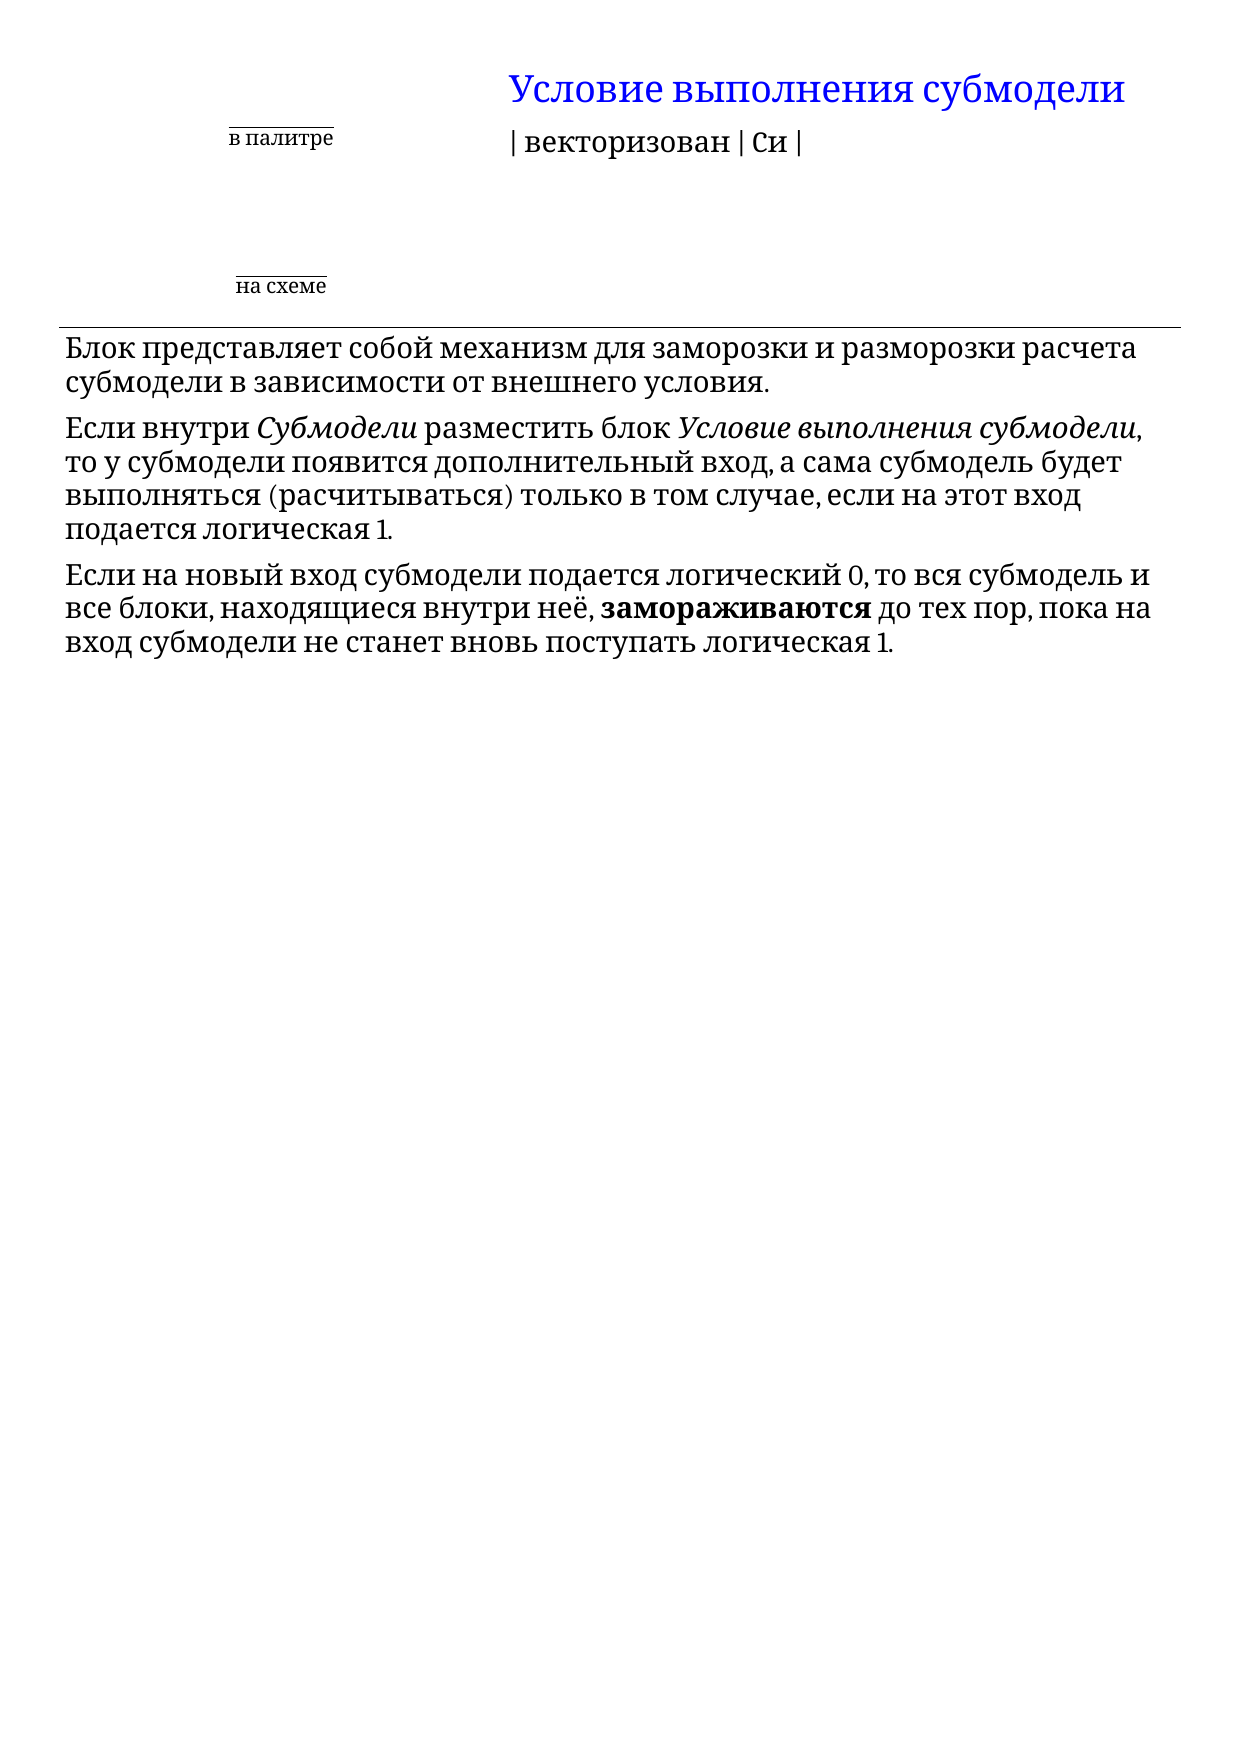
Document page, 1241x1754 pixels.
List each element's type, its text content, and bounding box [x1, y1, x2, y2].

table_header [59, 59, 503, 121]
table_cell [503, 269, 1181, 327]
table_cell [503, 178, 1181, 269]
table_cell на схеме [59, 269, 503, 327]
table_cell | векторизован | Cи | [503, 121, 1181, 178]
table_cell Блок представляет собой механизм для заморозки и разморозки расчета субмодели в зависимости от внешнего условия. Если внутри Субмодели разместить блок Условие выполнения субмодели, то у субмодели появится дополнительный вход, а сама субмодель будет выполняться (расчитываться) только в том случае, если на этот вход подается логическая 1. Если на новый вход субмодели подается логический 0, то вся субмодель и все блоки, находящиеся внутри неё, замораживаются до тех пор, пока на вход субмодели не станет вновь поступать логическая 1. [59, 328, 1181, 678]
table_cell [59, 178, 503, 269]
table_cell в палитре [59, 121, 503, 178]
table_header Условие выполнения субмодели [503, 59, 1181, 121]
